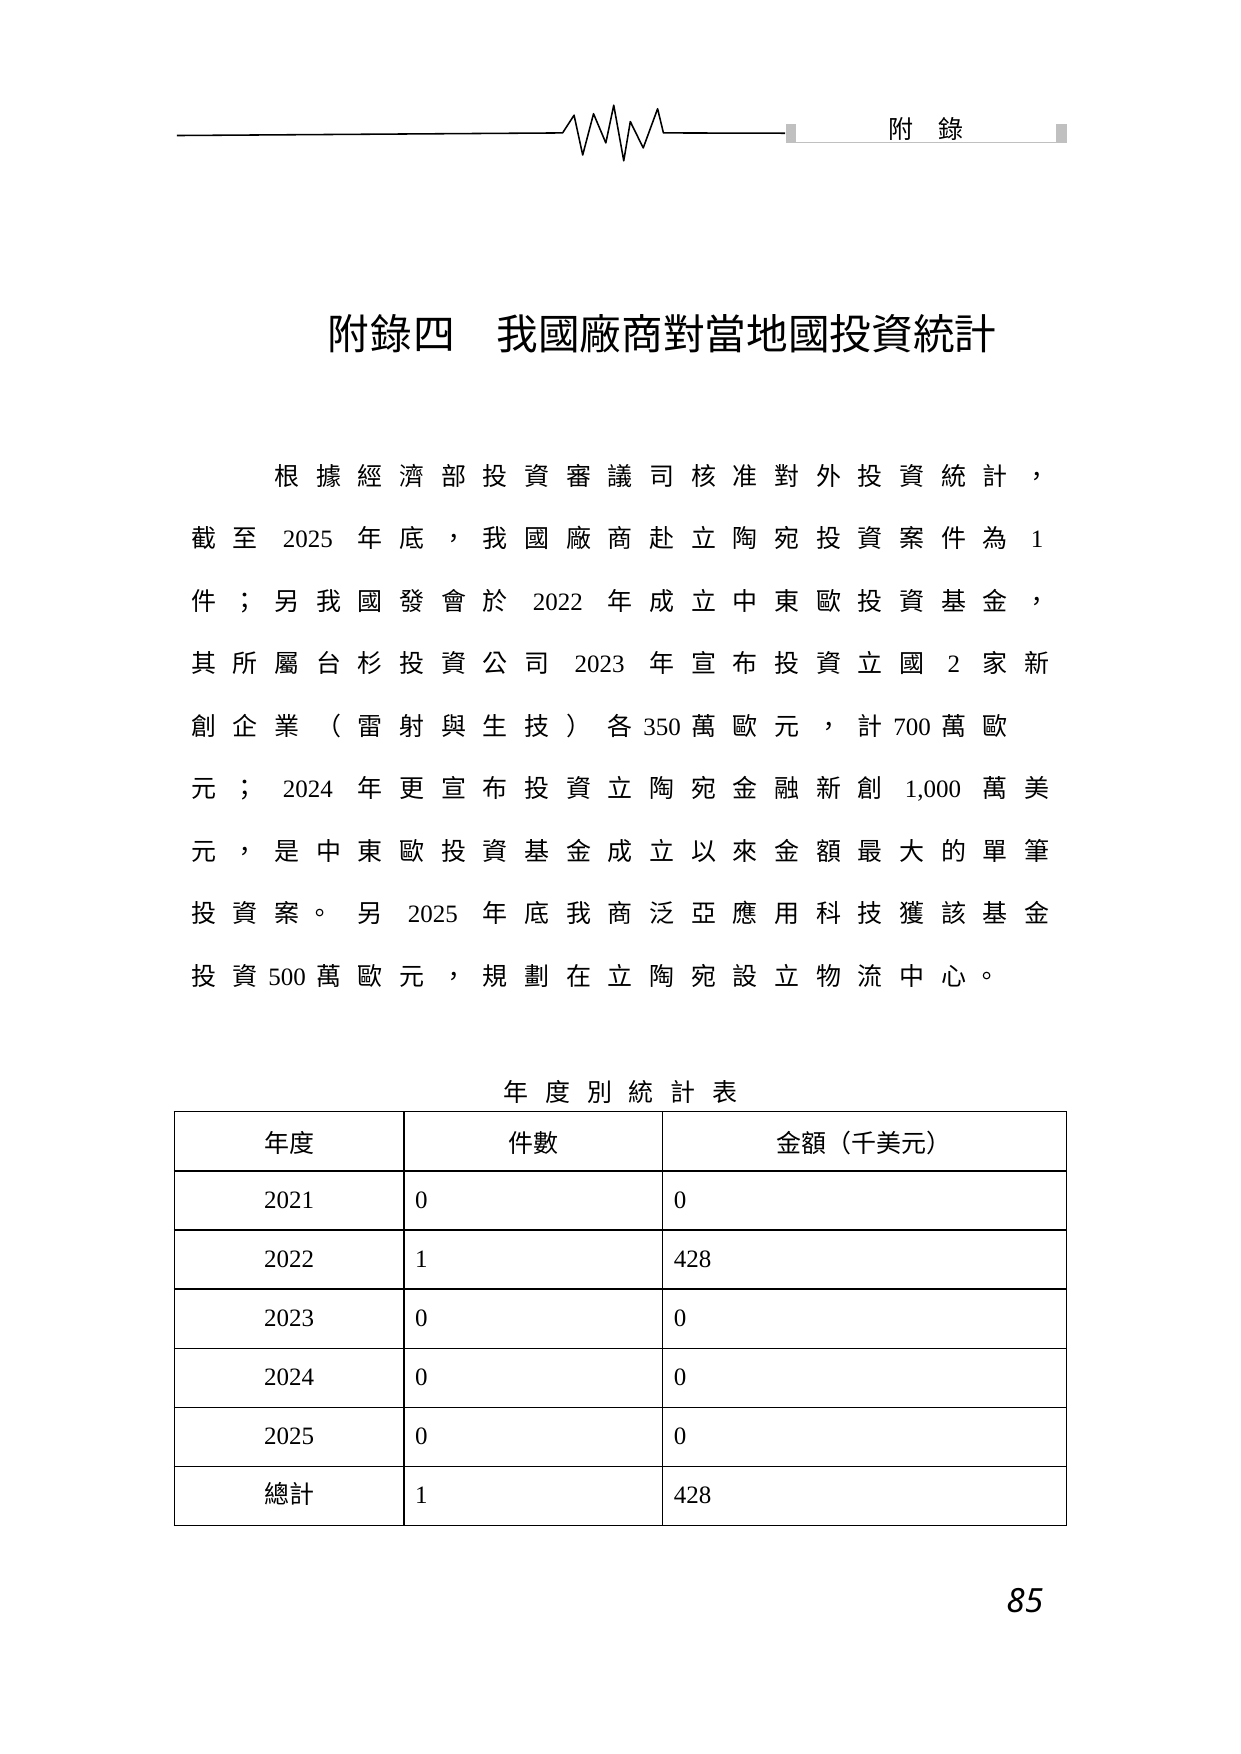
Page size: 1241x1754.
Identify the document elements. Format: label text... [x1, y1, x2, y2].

text 年度別統計表 [183, 1049, 1058, 1111]
table_cell 2021 [175, 1172, 403, 1229]
table_cell 2025 [175, 1408, 403, 1466]
table_cell 1 [405, 1467, 662, 1524]
table_cell 2024 [175, 1349, 403, 1406]
table_cell 0 [663, 1349, 1066, 1406]
table_header 件數 [405, 1112, 662, 1170]
table_cell 2022 [175, 1231, 403, 1288]
table_header 年度 [175, 1112, 403, 1170]
table_cell 428 [663, 1467, 1066, 1524]
table_cell 0 [663, 1408, 1066, 1466]
table_cell 0 [405, 1408, 662, 1466]
table_cell 2023 [175, 1290, 403, 1347]
table_header 金額（千美元） [663, 1112, 1066, 1170]
text 附錄四 我國廠商對當地國投資統計 [183, 290, 1058, 352]
table_cell 總計 [175, 1467, 403, 1524]
table_cell 1 [405, 1231, 662, 1288]
table_cell 0 [405, 1172, 662, 1229]
table_cell 0 [663, 1172, 1066, 1229]
text 根據經濟部投資審議司核准對外投資統計，截至2025年底，我國廠商赴立陶宛投資案件為1件；另我國發會於2022年成立中東歐投資基金，其所屬台杉投資公司2023年宣布投資立國2家新創企業（雷射與生技）各350萬歐元，計700萬歐元；2024年更宣布投資立陶宛金融新創1,000萬美元，是中東歐投資基金成立以來金額最大的單筆投資案。另2025年底我商泛亞應用科技獲該基金投資500萬歐元，規劃在立陶宛設立物流中心。 [183, 433, 1058, 995]
table_cell 428 [663, 1231, 1066, 1288]
table_cell 0 [405, 1290, 662, 1347]
table_cell 0 [663, 1290, 1066, 1347]
table_cell 0 [405, 1349, 662, 1406]
